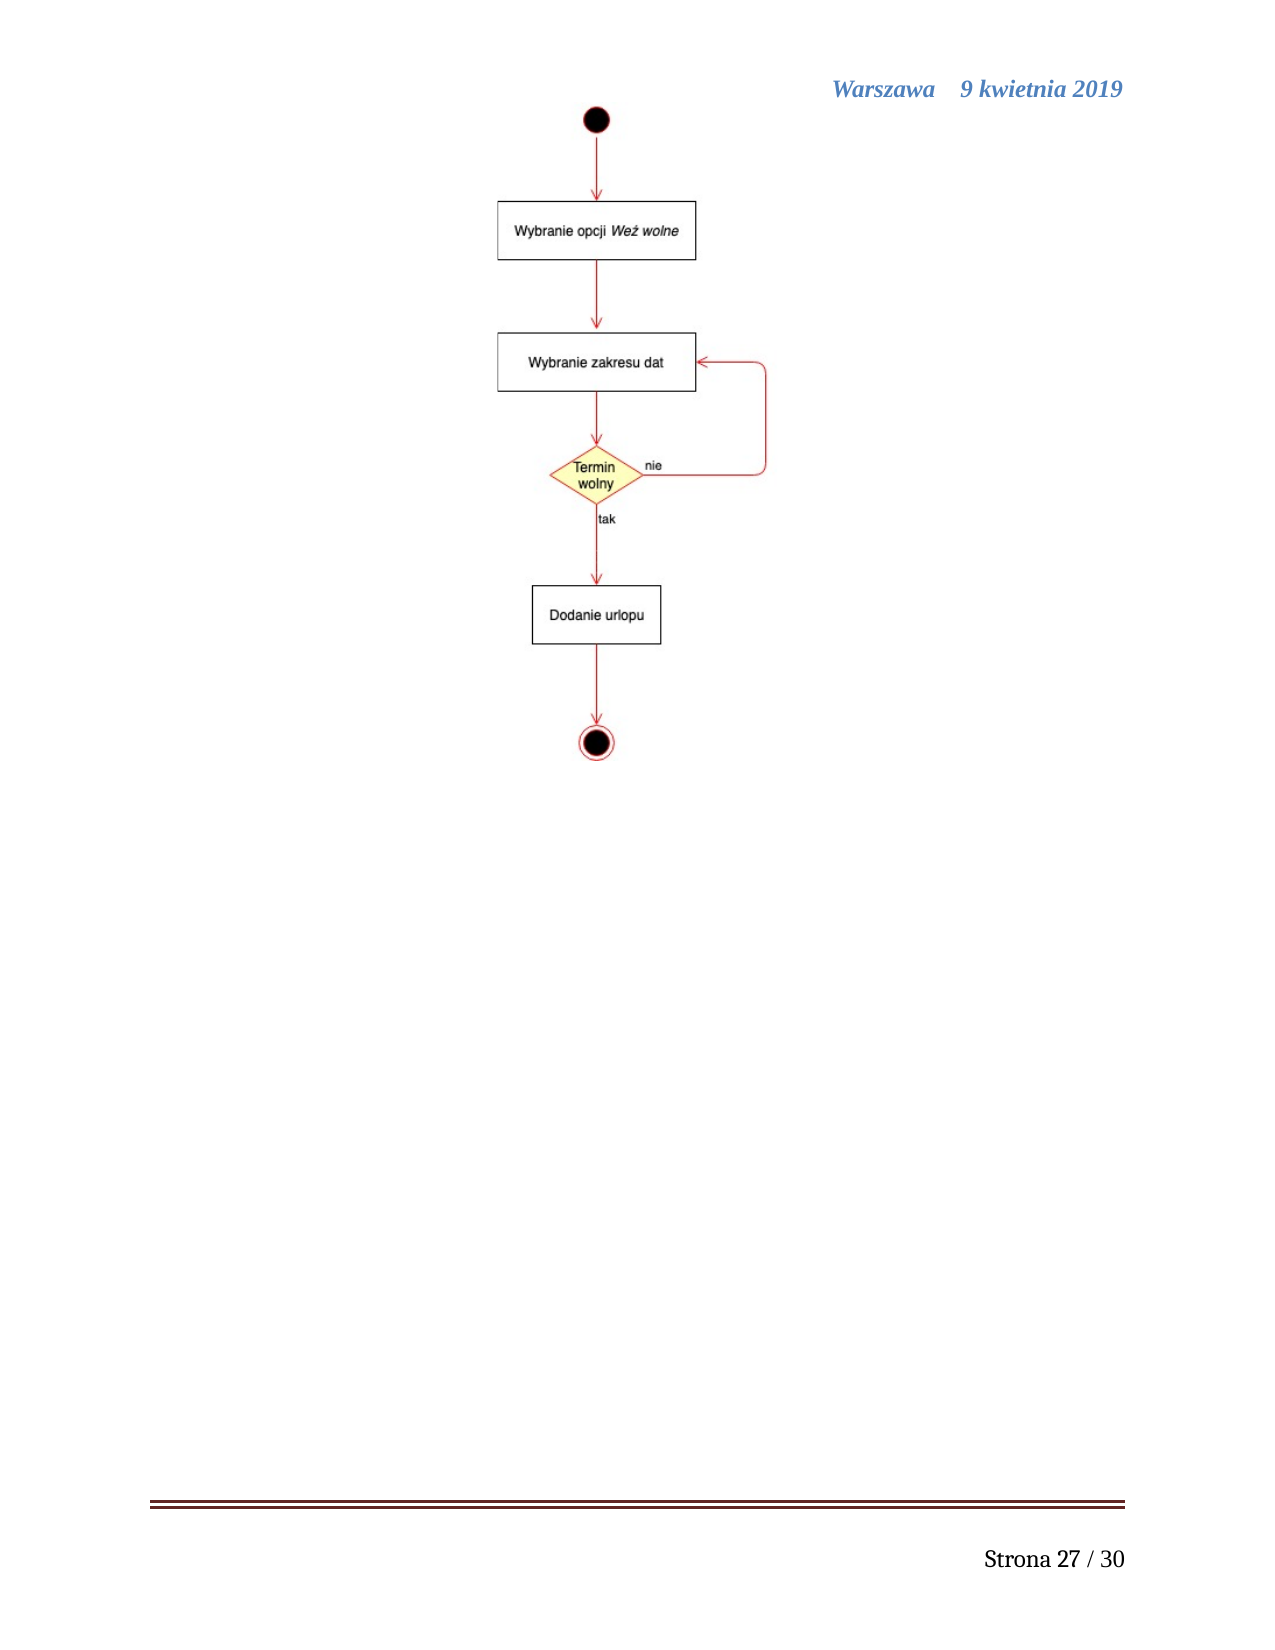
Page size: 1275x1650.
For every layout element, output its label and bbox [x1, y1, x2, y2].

picture [497, 102, 778, 761]
